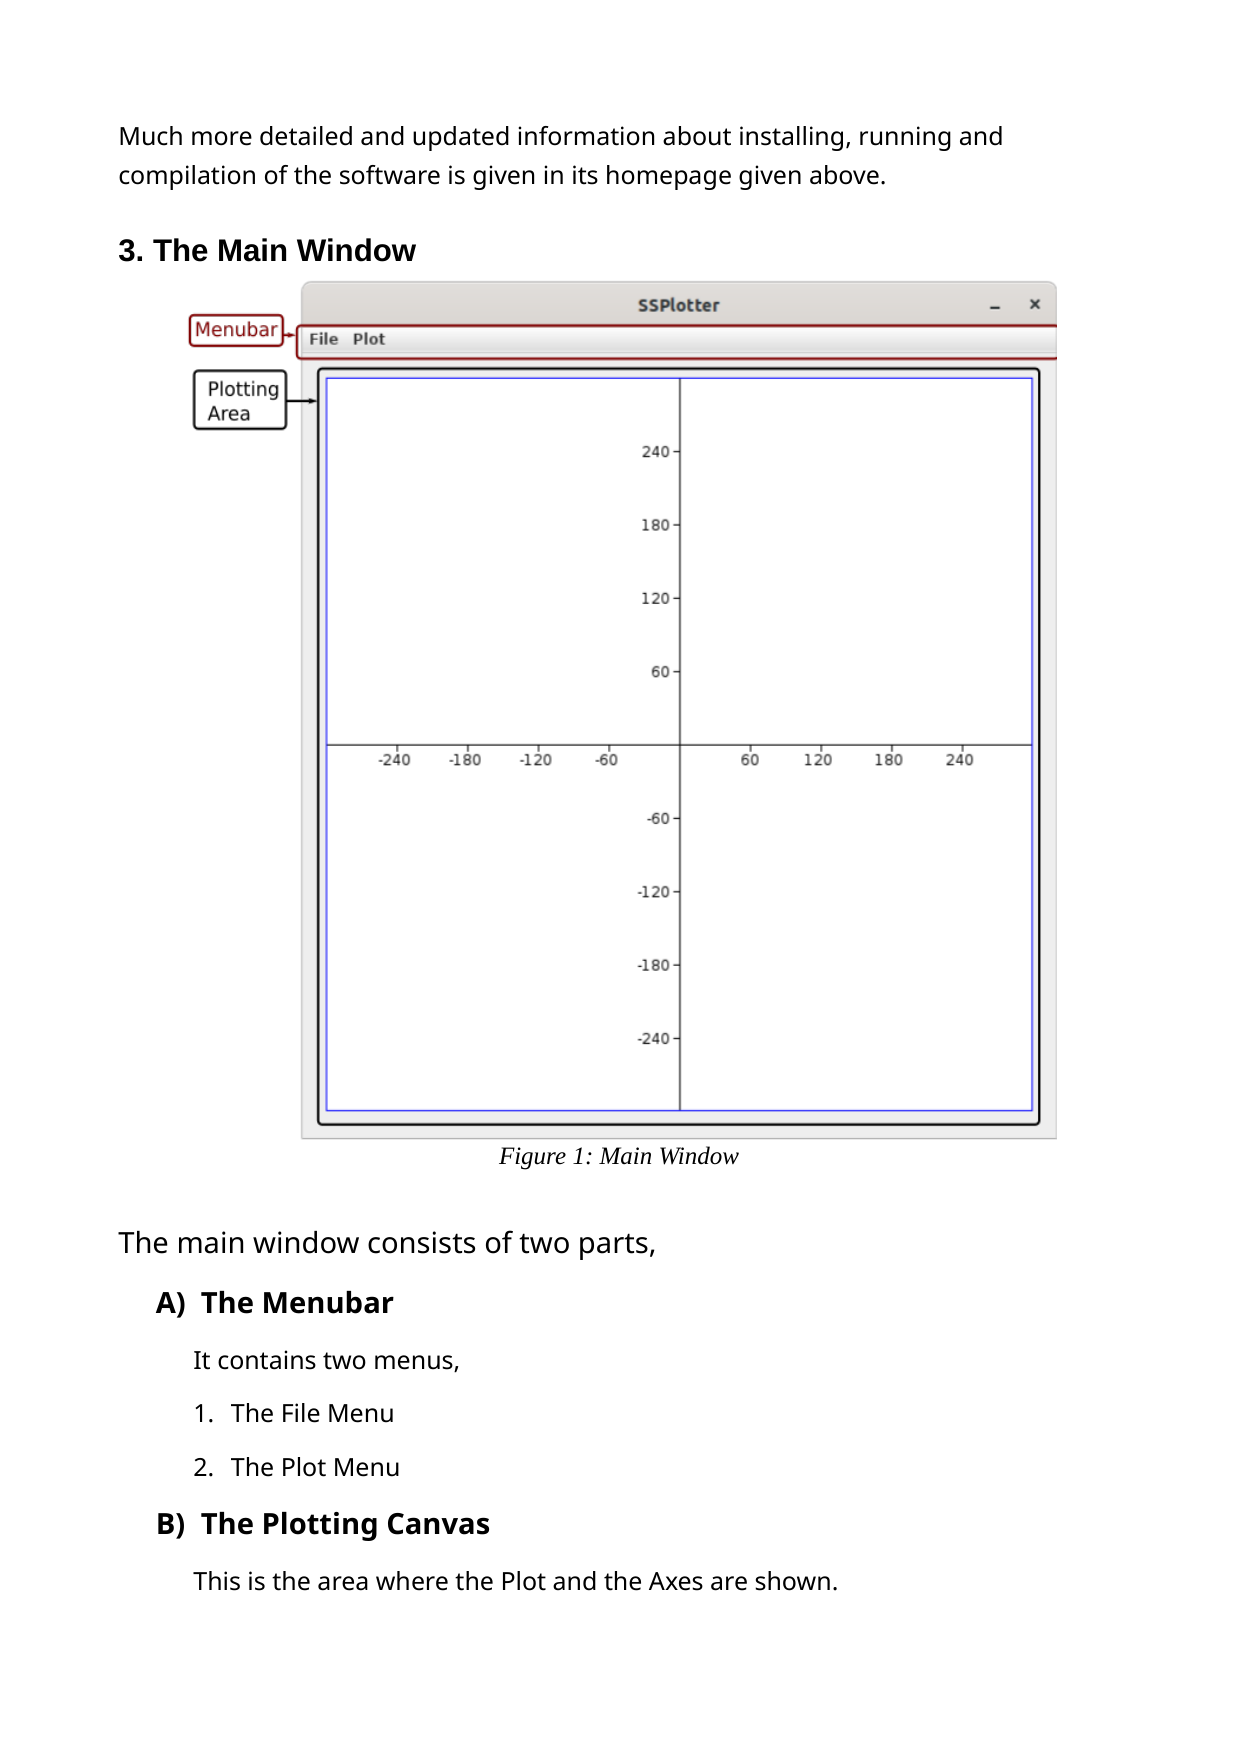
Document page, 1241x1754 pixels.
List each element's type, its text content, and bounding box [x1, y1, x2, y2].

text The main window consists of two parts, [118, 1222, 1122, 1262]
list The Menubar [156, 1282, 1122, 1322]
list It contains two menus, [156, 1342, 1122, 1376]
list The File Menu [193, 1396, 1122, 1430]
list The Plot Menu [193, 1450, 1122, 1484]
text Figure 1: Main Window [183, 1142, 1057, 1170]
list The Plotting Canvas [156, 1504, 1122, 1543]
list This is the area where the Plot and the Axes are shown. [156, 1564, 1122, 1598]
text Much more detailed and updated information about installing, running and compilation of the software is given in its homepage given above. [118, 118, 1122, 191]
subtitle 3. The Main Window [118, 232, 1122, 268]
picture [183, 280, 1057, 1142]
